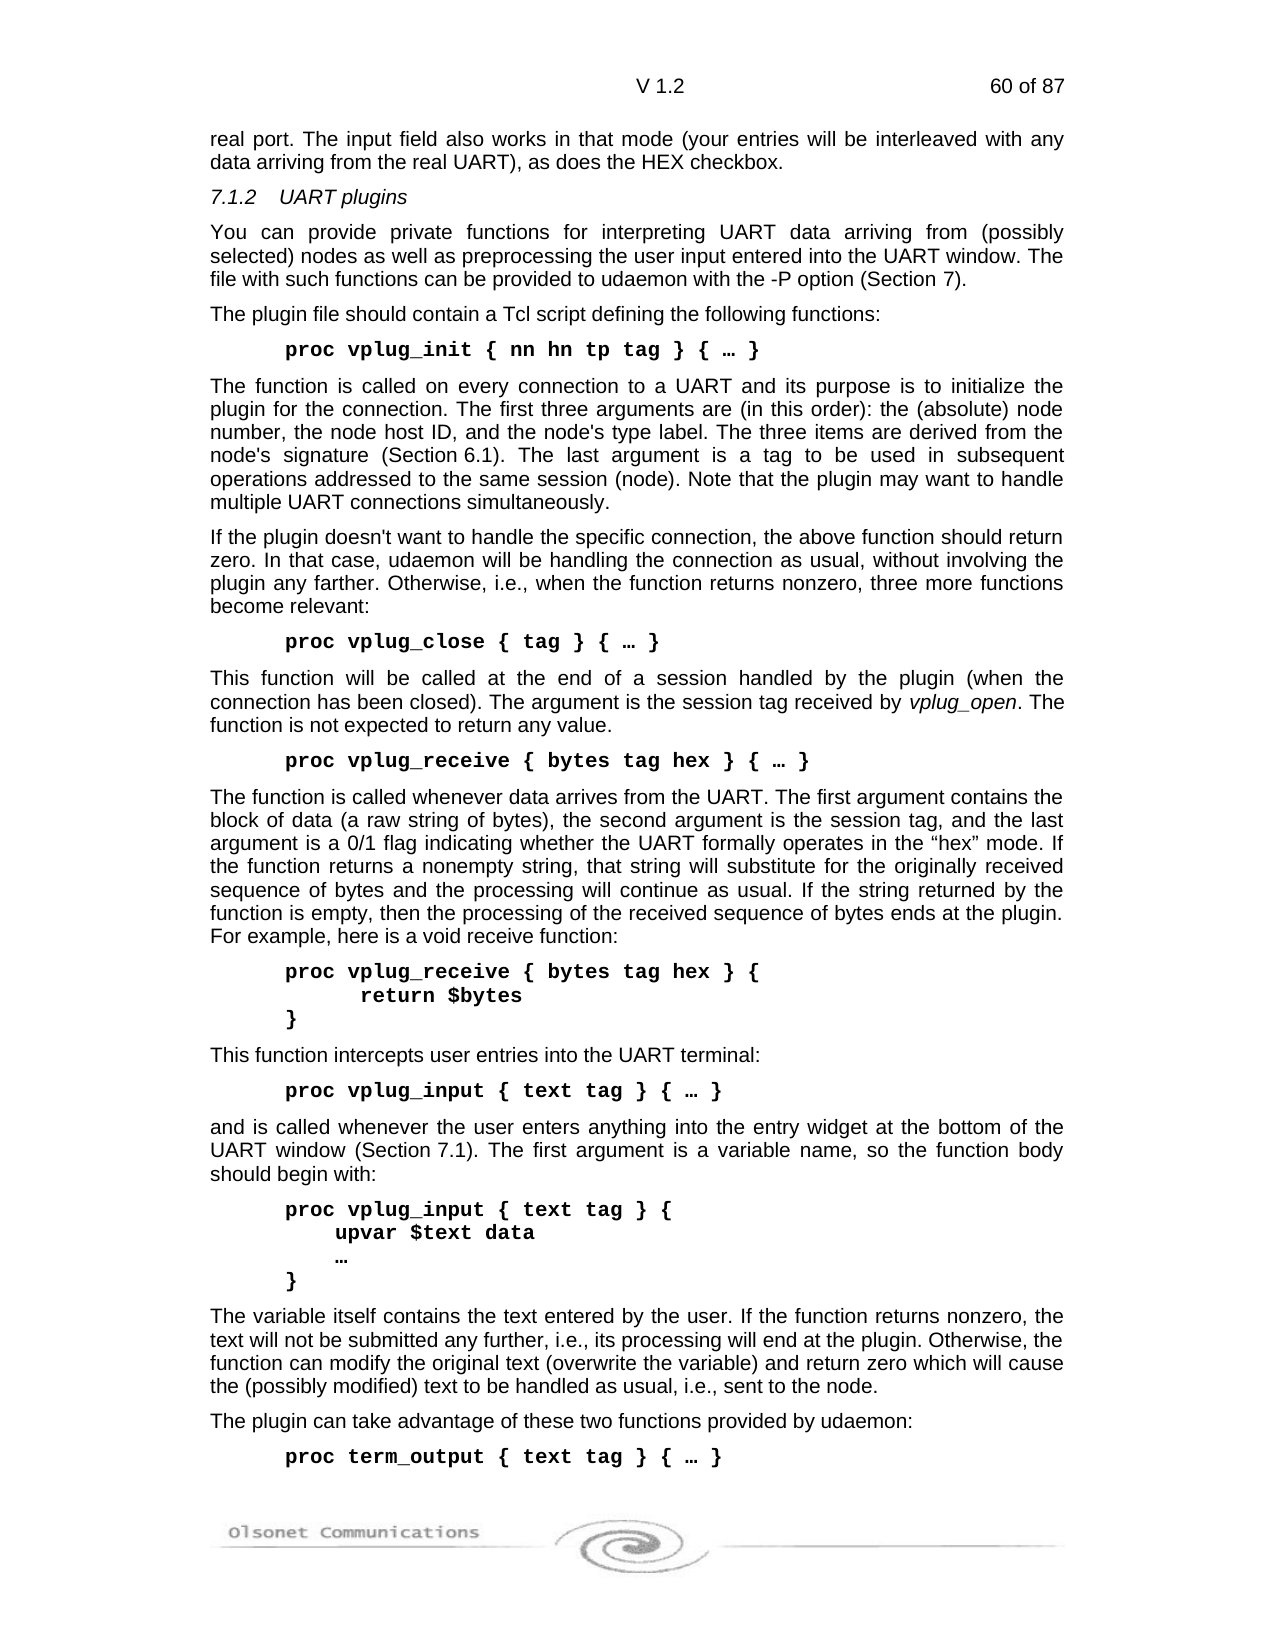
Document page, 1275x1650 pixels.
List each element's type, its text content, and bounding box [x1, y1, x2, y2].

text If the plugin doesn't want to handle the specific connection, the above function should return zero. In that case, udaemon will be handling the connection as usual, without involving the plugin any farther. Otherwise, i.e., when the function returns nonzero, three more functions become relevant: [210, 525, 1065, 618]
text This function intercepts user entries into the UART terminal: [210, 1044, 1065, 1067]
text The variable itself contains the text entered by the user. If the function returns nonzero, the text will not be submitted any further, i.e., its processing will end at the plugin. Otherwise, the function can modify the original text (overwrite the variable) and return zero which will cause the (possibly modified) text to be handled as usual, i.e., sent to the node. [210, 1305, 1065, 1398]
subtitle UART plugins [210, 186, 1065, 209]
text The plugin file should contain a Tcl script defining the following functions: [210, 302, 1065, 326]
text proc vplug_init { nn hn tp tag } { … } [210, 337, 1065, 362]
text The plugin can take advantage of these two functions provided by udaemon: [210, 1410, 1065, 1433]
text upvar $text data [210, 1222, 1065, 1246]
text proc term_output { text tag } { … } [210, 1445, 1065, 1470]
text } [210, 1269, 1065, 1293]
text The function is called on every connection to a UART and its purpose is to initialize the plugin for the connection. The first three arguments are (in this order): the (absolute) node number, the node host ID, and the node's type label. The three items are derived from the node's signature (Section 6.1). The last argument is a tag to be used in subsequent operations addressed to the same session (node). Note that the plugin may want to handle multiple UART connections simultaneously. [210, 374, 1065, 514]
text real port. The input field also works in that mode (your entries will be interleaved with any data arriving from the real UART), as does the HEX checkbox. [210, 128, 1065, 174]
text proc vplug_receive { bytes tag hex } { [210, 960, 1065, 985]
text return $bytes [210, 985, 1065, 1008]
text proc vplug_receive { bytes tag hex } { … } [210, 748, 1065, 773]
text … [210, 1246, 1065, 1269]
picture [210, 1504, 1065, 1596]
text You can provide private functions for interpreting UART data arriving from (possibly selected) nodes as well as preprocessing the user input entered into the UART window. The file with such functions can be provided to udaemon with the -P option (Section 7). [210, 221, 1065, 291]
text and is called whenever the user enters anything into the entry widget at the bottom of the UART window (Section 7.1). The first argument is a variable name, so the function body should begin with: [210, 1116, 1065, 1185]
text } [210, 1008, 1065, 1032]
text proc vplug_input { text tag } { … } [210, 1079, 1065, 1104]
text This function will be called at the end of a session handled by the plugin (when the connection has been closed). The argument is the session tag received by vplug_open. The function is not expected to return any value. [210, 667, 1065, 737]
text proc vplug_close { tag } { … } [210, 630, 1065, 655]
text proc vplug_input { text tag } { [210, 1197, 1065, 1222]
text The function is called whenever data arrives from the UART. The first argument contains the block of data (a raw string of bytes), the second argument is the session tag, and the last argument is a 0/1 flag indicating whether the UART formally operates in the “hex” mode. If the function returns a nonempty string, that string will substitute for the originally received sequence of bytes and the processing will continue as usual. If the string returned by the function is empty, then the processing of the received sequence of bytes ends at the plugin. For example, here is a void receive function: [210, 785, 1065, 948]
